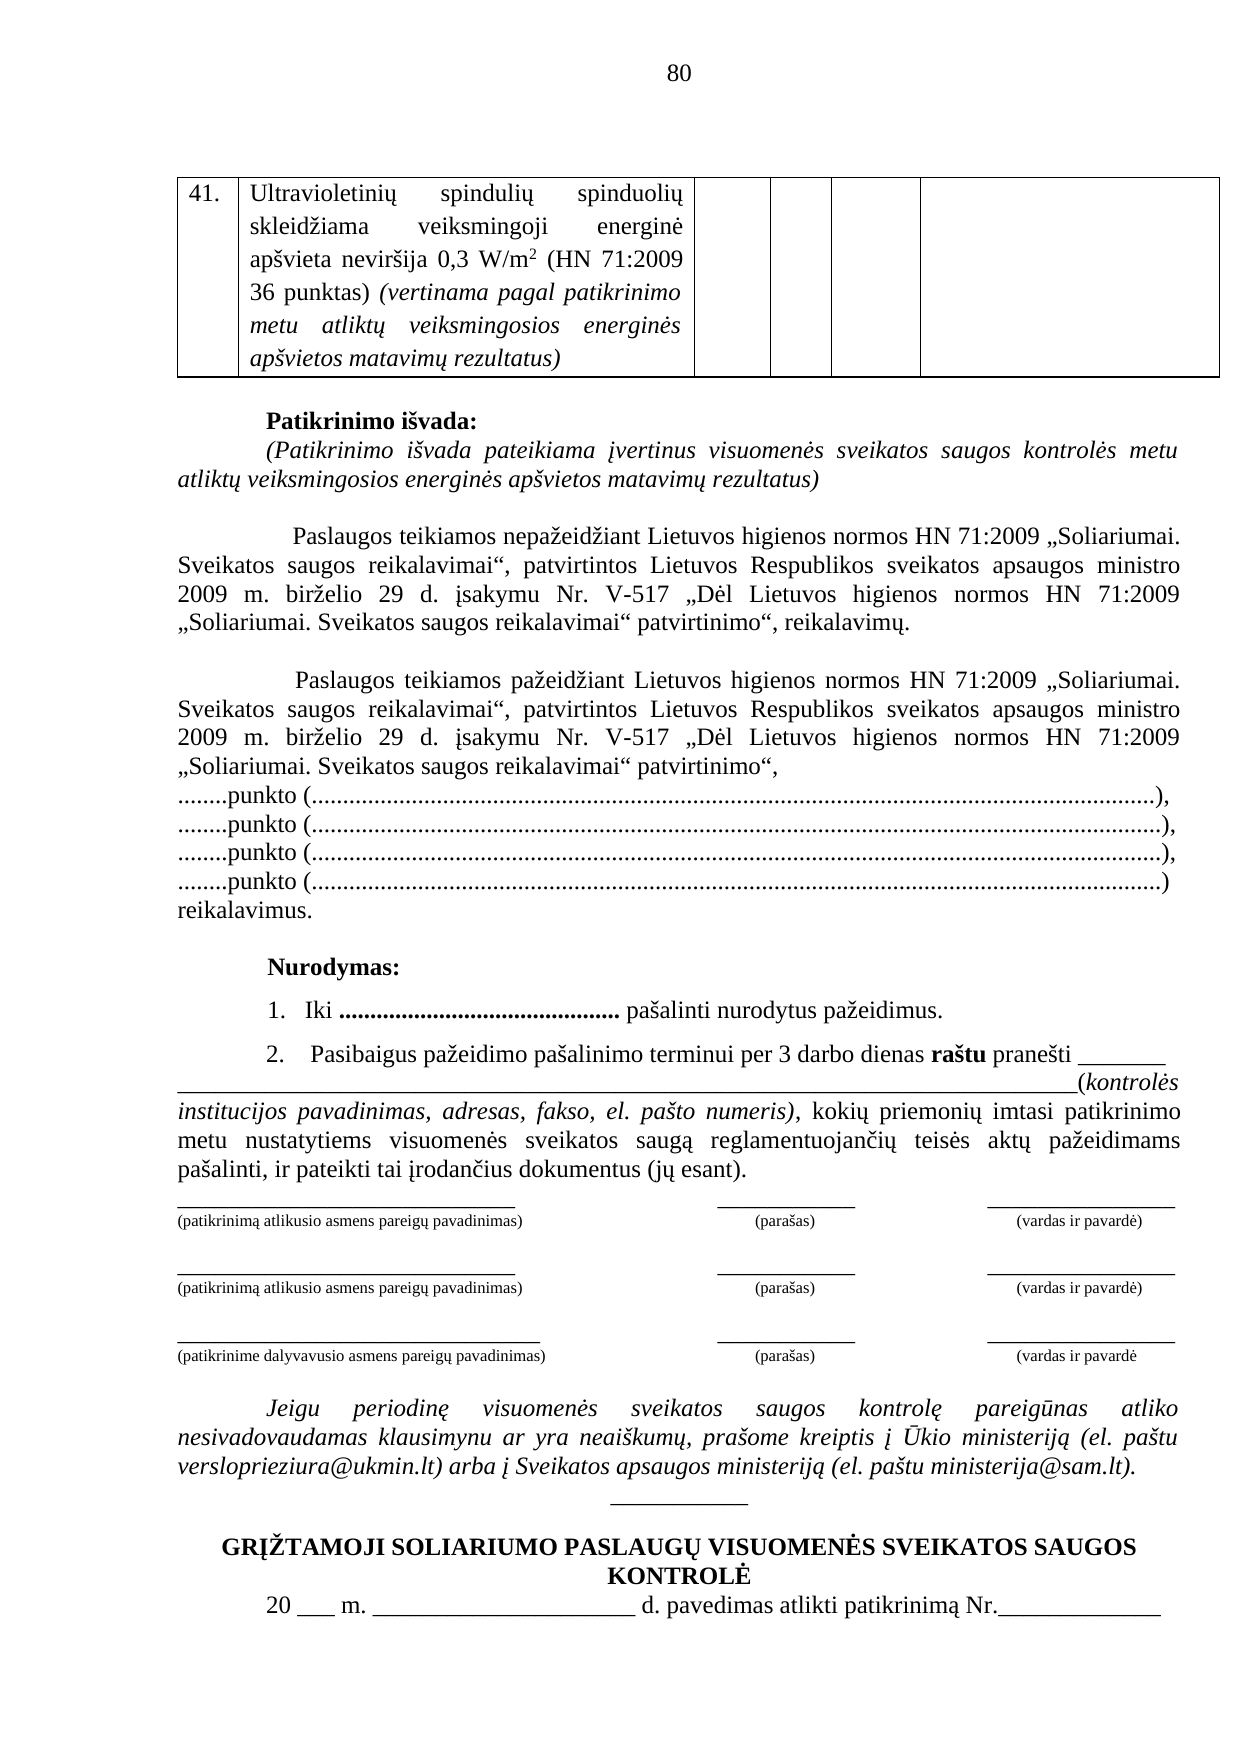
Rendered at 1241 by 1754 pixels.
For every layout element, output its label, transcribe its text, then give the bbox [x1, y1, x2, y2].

text  Paslaugos teikiamos nepažeidžiant Lietuvos higienos normos HN 71:2009 „Soliariumai. Sveikatos saugos reikalavimai“, patvirtintos Lietuvos Respublikos sveikatos apsaugos ministro 2009 m. birželio 29 d. įsakymu Nr. V-517 „Dėl Lietuvos higienos normos HN 71:2009 „Soliariumai. Sveikatos saugos reikalavimai“ patvirtinimo“, reikalavimų. [177, 521, 1181, 636]
table_header [771, 178, 831, 376]
text 2. Pasibaigus pažeidimo pašalinimo terminui per 3 darbo dienas raštu pranešti _______ [177, 1039, 1181, 1067]
text ........punkto (........................................................................................................................................) reikalavimus. [177, 866, 1181, 924]
text Jeigu periodinę visuomenės sveikatos saugos kontrolę pareigūnas atliko nesivadovaudamas klausimynu ar yra neaiškumų, prašome kreiptis į Ūkio ministeriją (el. paštu versloprieziura@ukmin.lt) arba į Sveikatos apsaugos ministeriją (el. paštu ministerija@sam.lt). [177, 1393, 1181, 1479]
table_header [695, 178, 770, 376]
text (Patikrinimo išvada pateikiama įvertinus visuomenės sveikatos saugos kontrolės metu atliktų veiksmingosios energinės apšvietos matavimų rezultatus) [177, 435, 1181, 492]
text ________________________________________________________________________(kontrolės institucijos pavadinimas, adresas, fakso, el. pašto numeris), kokių priemonių imtasi patikrinimo metu nustatytiems visuomenės sveikatos saugą reglamentuojančių teisės aktų pažeidimams pašalinti, ir pateikti tai įrodančius dokumentus (jų esant). [177, 1067, 1181, 1182]
text ___________________________ ___________ _______________ [177, 1182, 1181, 1211]
text GRĮŽTAMOJI SOLIARIUMO PASLAUGŲ VISUOMENĖS SVEIKATOS SAUGOS KONTROLĖ [177, 1532, 1181, 1590]
table_header Ultravioletinių spindulių spinduolių skleidžiama veiksmingoji energinė apšvieta neviršija 0,3 W/m2 (HN 71:2009 36 punktas) (vertinama pagal patikrinimo metu atliktų veiksmingosios energinės apšvietos matavimų rezultatus) [239, 178, 694, 376]
text ___________________________ ___________ _______________ [177, 1249, 1181, 1278]
text (patikrinimą atlikusio asmens pareigų pavadinimas) (parašas) (vardas ir pavardė) [177, 1211, 1181, 1230]
text (patikrinime dalyvavusio asmens pareigų pavadinimas) (parašas) (vardas ir pavardė [177, 1345, 1181, 1364]
text ........punkto (........................................................................................................................................), [177, 837, 1181, 866]
text Nurodymas: [177, 952, 1181, 981]
text ........punkto (.......................................................................................................................................), [177, 780, 1181, 809]
text 20 ___ m. _____________________ d. pavedimas atlikti patikrinimą Nr._____________ [177, 1590, 1181, 1618]
text ........punkto (........................................................................................................................................), [177, 809, 1181, 837]
text ___________ [177, 1479, 1181, 1508]
text _____________________________ ___________ _______________ [177, 1317, 1181, 1345]
table_header [921, 178, 1219, 376]
table_header 41. [178, 178, 238, 376]
table_header [832, 178, 920, 376]
text (patikrinimą atlikusio asmens pareigų pavadinimas) (parašas) (vardas ir pavardė) [177, 1278, 1181, 1297]
text 1. Iki ............................................. pašalinti nurodytus pažeidimus. [267, 996, 1181, 1024]
text  Paslaugos teikiamos pažeidžiant Lietuvos higienos normos HN 71:2009 „Soliariumai. Sveikatos saugos reikalavimai“, patvirtintos Lietuvos Respublikos sveikatos apsaugos ministro 2009 m. birželio 29 d. įsakymu Nr. V-517 „Dėl Lietuvos higienos normos HN 71:2009 „Soliariumai. Sveikatos saugos reikalavimai“ patvirtinimo“, [177, 665, 1181, 780]
text Patikrinimo išvada: [177, 406, 1181, 435]
